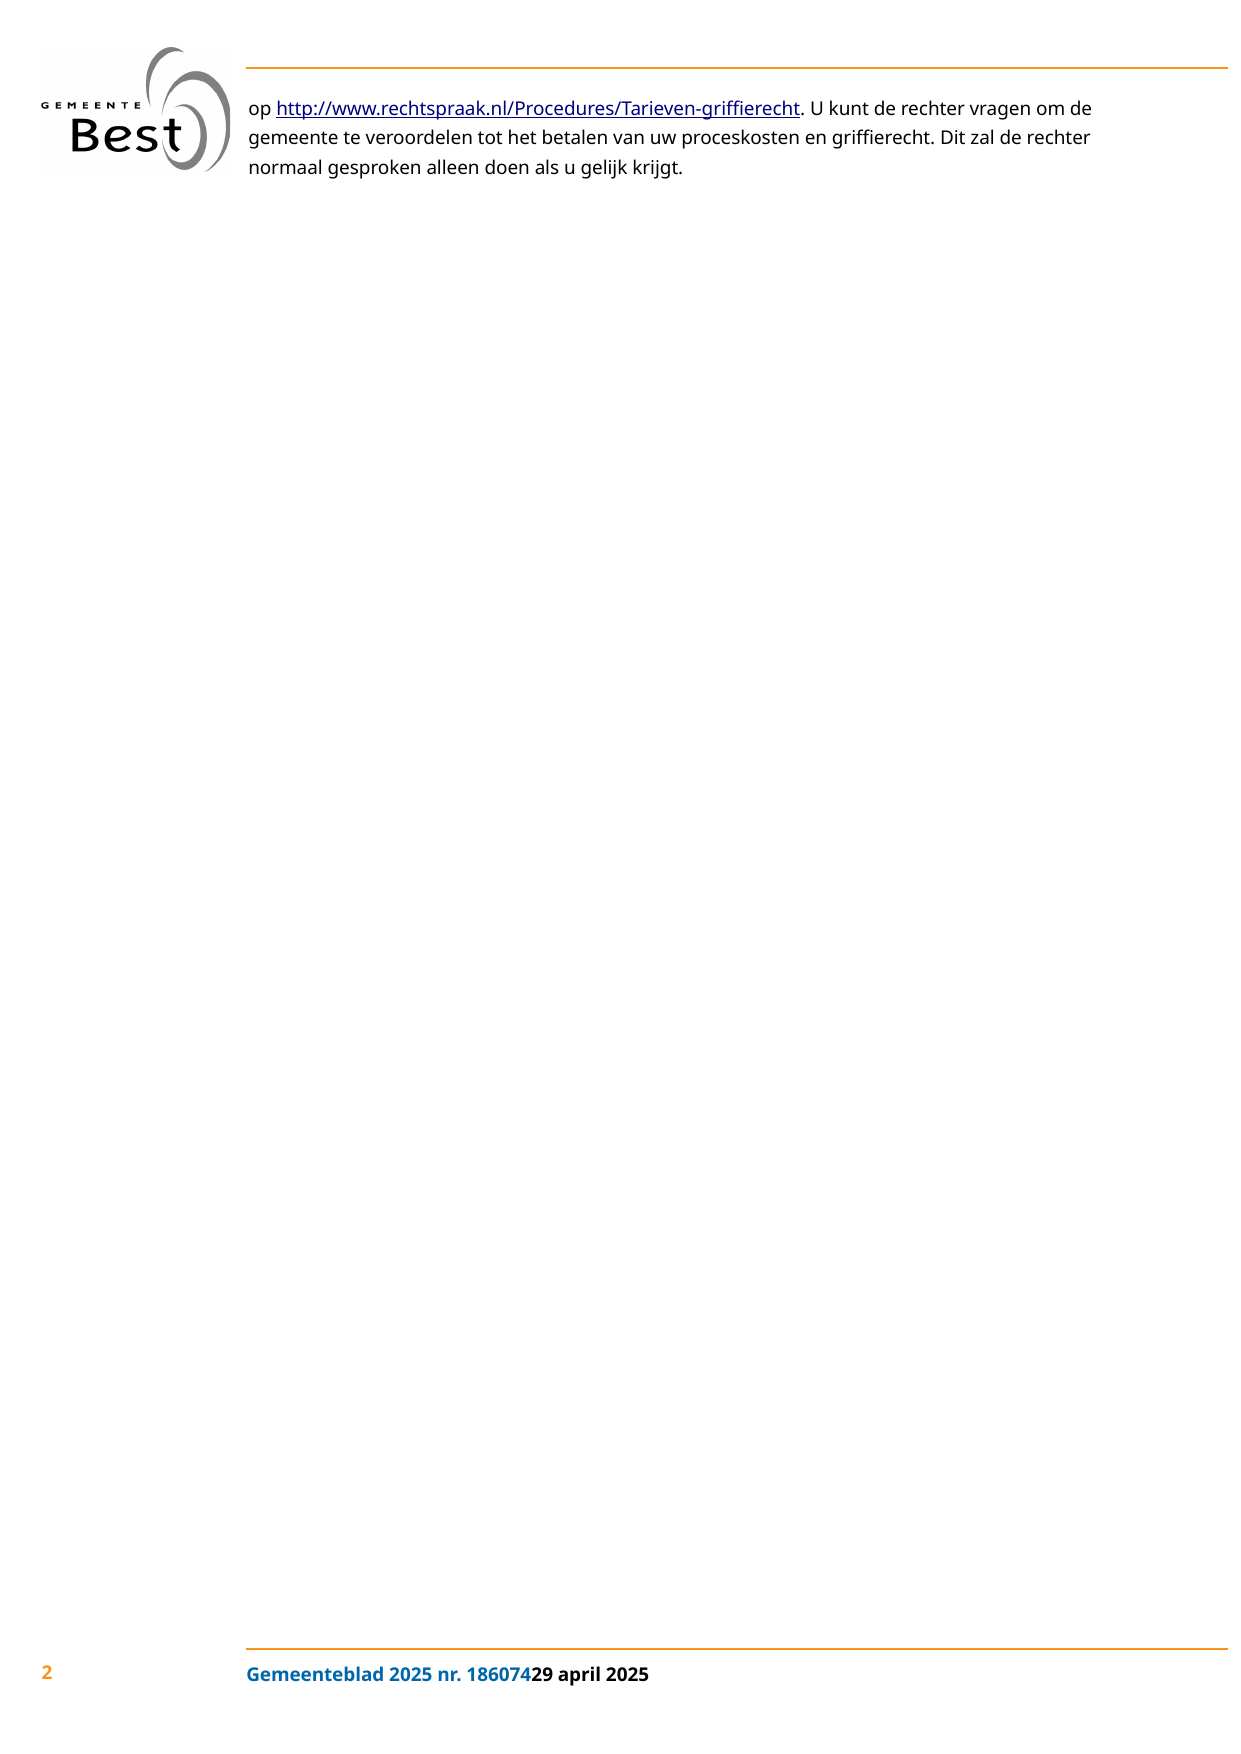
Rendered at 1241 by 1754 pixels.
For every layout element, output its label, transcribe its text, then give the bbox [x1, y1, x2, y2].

text op http://www.rechtspraak.nl/Procedures/Tarieven-griffierecht. U kunt de rechter vragen om de gemeente te veroordelen tot het betalen van uw proceskosten en griffierecht. Dit zal de rechter normaal gesproken alleen doen als u gelijk krijgt. [248, 95, 1152, 180]
picture [41, 47, 231, 172]
